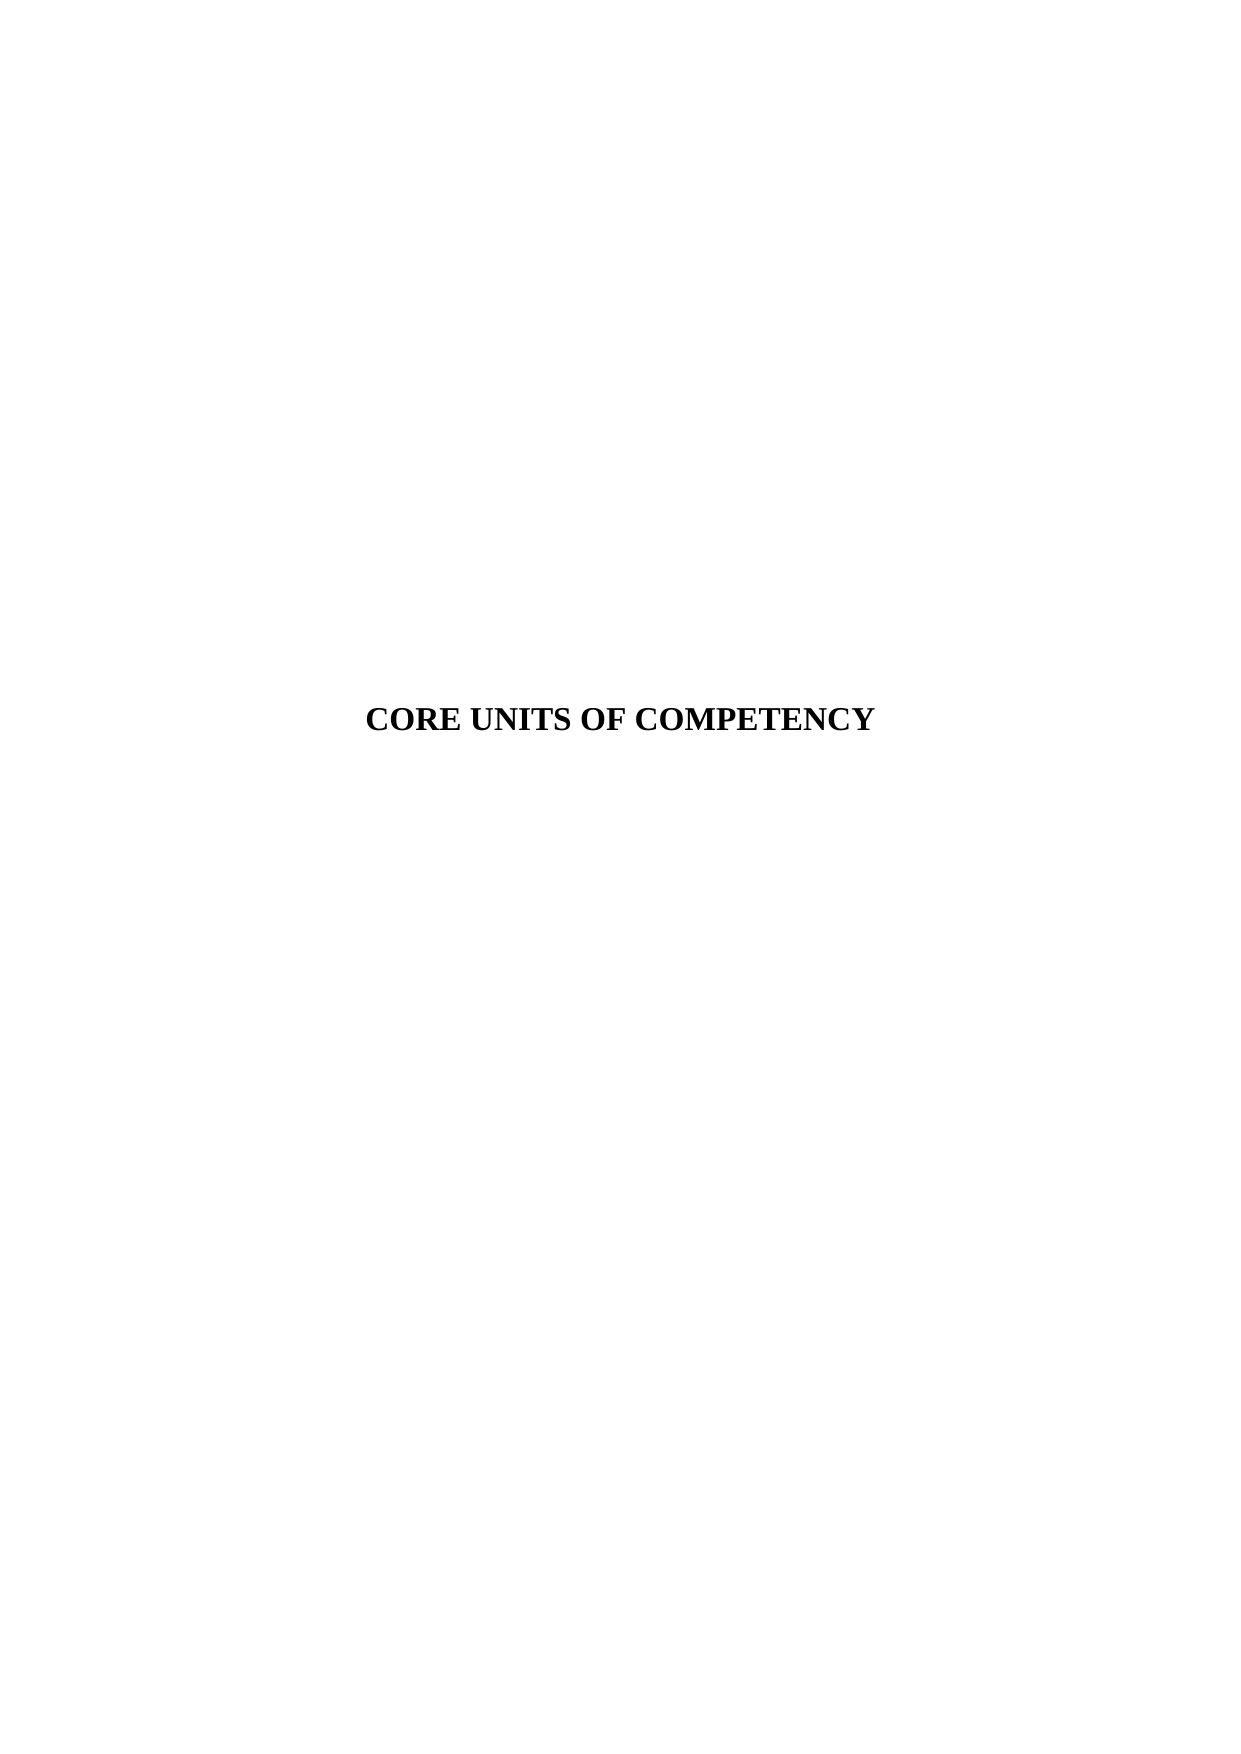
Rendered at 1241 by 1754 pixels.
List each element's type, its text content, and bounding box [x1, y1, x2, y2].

subtitle CORE UNITS OF COMPETENCY [188, 699, 1053, 738]
